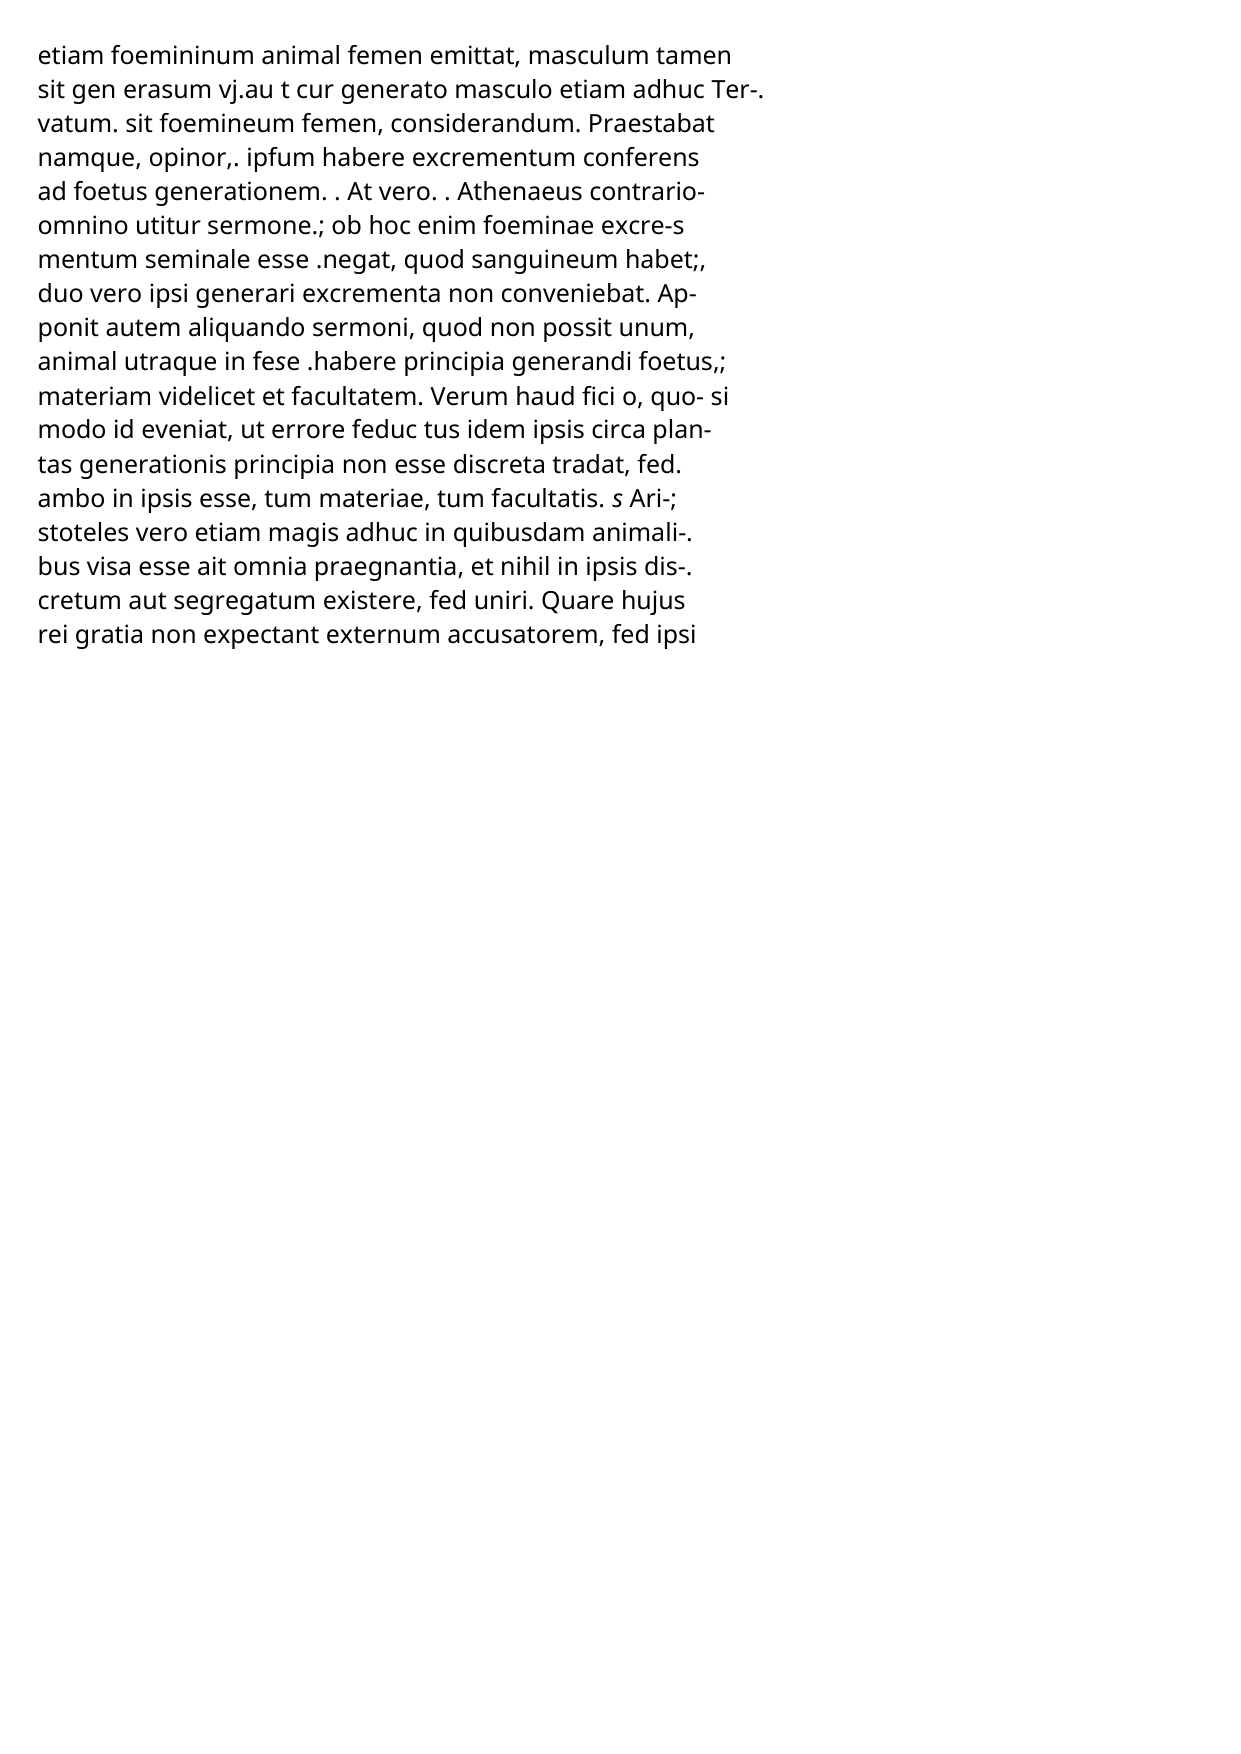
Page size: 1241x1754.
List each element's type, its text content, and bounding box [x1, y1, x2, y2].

text etiam foemininum animal femen emittat, masculum tamen sit gen erasum vj.au t cur generato masculo etiam adhuc Ter-. vatum. sit foemineum femen, considerandum. Praestabat namque, opinor,. ipfum habere excrementum conferens ad foetus generationem. . At vero. . Athenaeus contrario- omnino utitur sermone.; ob hoc enim foeminae excre-s mentum seminale esse .negat, quod sanguineum habet;, duo vero ipsi generari excrementa non conveniebat. Ap- ponit autem aliquando sermoni, quod non possit unum, animal utraque in fese .habere principia generandi foetus,; materiam videlicet et facultatem. Verum haud fici o, quo- si modo id eveniat, ut errore feduc tus idem ipsis circa plan- tas generationis principia non esse discreta tradat, fed. ambo in ipsis esse, tum materiae, tum facultatis. s Ari-; stoteles vero etiam magis adhuc in quibusdam animali-. bus visa esse ait omnia praegnantia, et nihil in ipsis dis-. cretum aut segregatum existere, fed uniri. Quare hujus rei gratia non expectant externum accusatorem, fed ipsi [37, 37, 1203, 651]
